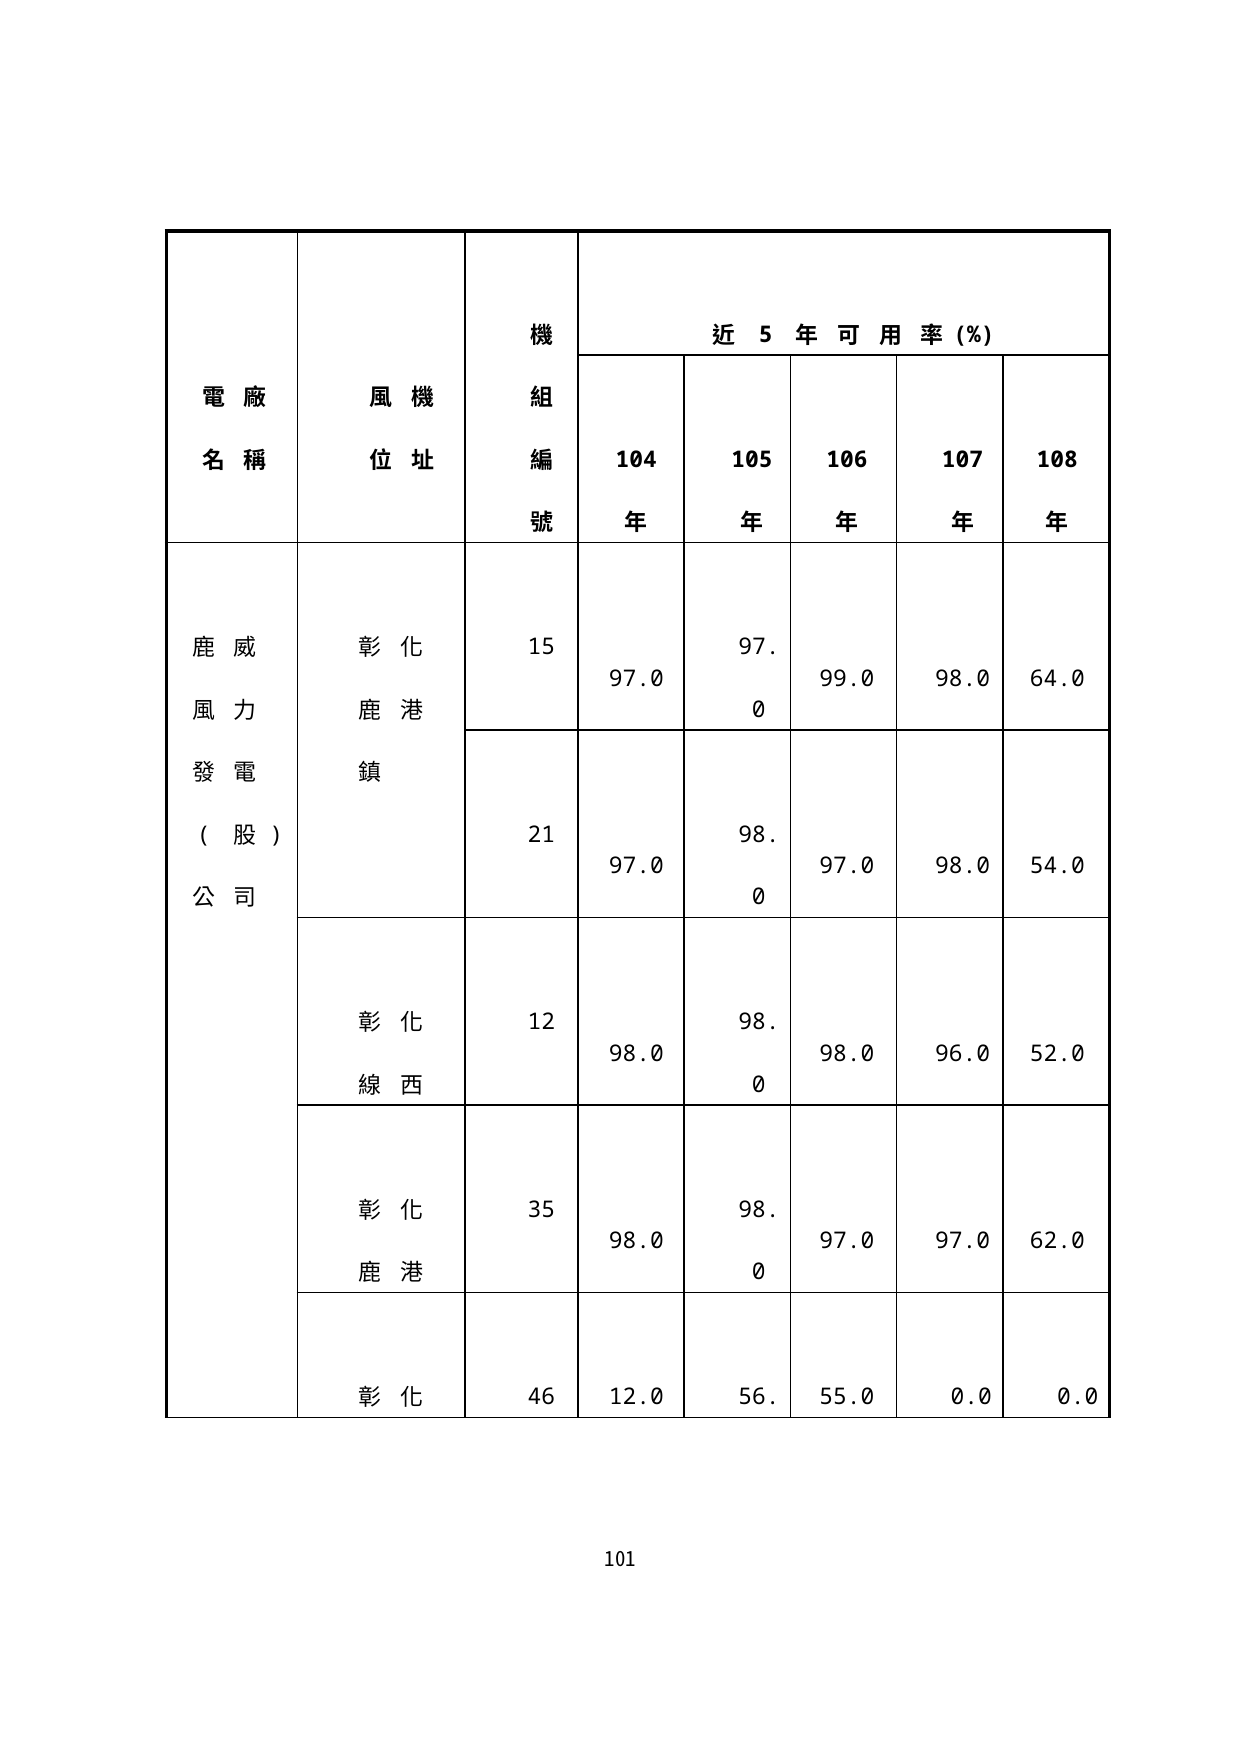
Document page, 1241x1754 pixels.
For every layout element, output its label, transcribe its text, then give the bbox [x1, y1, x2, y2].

table_header 近5年可用率(%) [579, 233, 1108, 354]
table_cell 12.0 [579, 1293, 683, 1417]
table_cell 98.0 [791, 918, 896, 1104]
table_cell 0.0 [897, 1293, 1002, 1417]
table_cell 106年 [791, 356, 896, 542]
table_cell 98.0 [579, 918, 683, 1104]
table_cell 98.0 [685, 918, 790, 1104]
table_cell 97.0 [897, 1106, 1002, 1292]
table_cell 98.0 [579, 1106, 683, 1292]
table_cell 62.0 [1004, 1106, 1108, 1292]
table_cell 96.0 [897, 918, 1002, 1104]
table_cell 97.0 [791, 1106, 896, 1292]
table_cell 98.0 [685, 731, 790, 917]
table_cell 99.0 [791, 543, 896, 729]
table_cell 彰化鹿港 [298, 1106, 464, 1292]
table_cell 46 [466, 1293, 577, 1417]
table_cell 56. [685, 1293, 790, 1417]
table_cell 64.0 [1004, 543, 1108, 729]
table_cell 彰化線西 [298, 918, 464, 1104]
table_cell 97.0 [579, 731, 683, 917]
table_cell 104年 [579, 356, 683, 542]
table_cell 107年 [897, 356, 1002, 542]
table_cell 98.0 [897, 543, 1002, 729]
table_cell 108年 [1004, 356, 1108, 542]
table_cell 鹿威風力發電(股)公司 [168, 543, 297, 1417]
table_header 電廠名稱 [168, 233, 297, 542]
table_cell 98.0 [685, 1106, 790, 1292]
table_cell 98.0 [897, 731, 1002, 917]
table_cell 97.0 [685, 543, 790, 729]
table_cell 52.0 [1004, 918, 1108, 1104]
table_cell 35 [466, 1106, 577, 1292]
table_cell 彰化 [298, 1293, 464, 1417]
table_cell 55.0 [791, 1293, 896, 1417]
table_cell 12 [466, 918, 577, 1104]
table_cell 105年 [685, 356, 790, 542]
table_cell 97.0 [791, 731, 896, 917]
table_header 機組 編號 [466, 233, 577, 542]
table_cell 54.0 [1004, 731, 1108, 917]
table_cell 15 [466, 543, 577, 729]
table_cell 彰化鹿港鎮 [298, 543, 464, 917]
table_cell 0.0 [1004, 1293, 1108, 1417]
table_cell 21 [466, 731, 577, 917]
table_header 風機位址 [298, 233, 464, 542]
table_cell 97.0 [579, 543, 683, 729]
